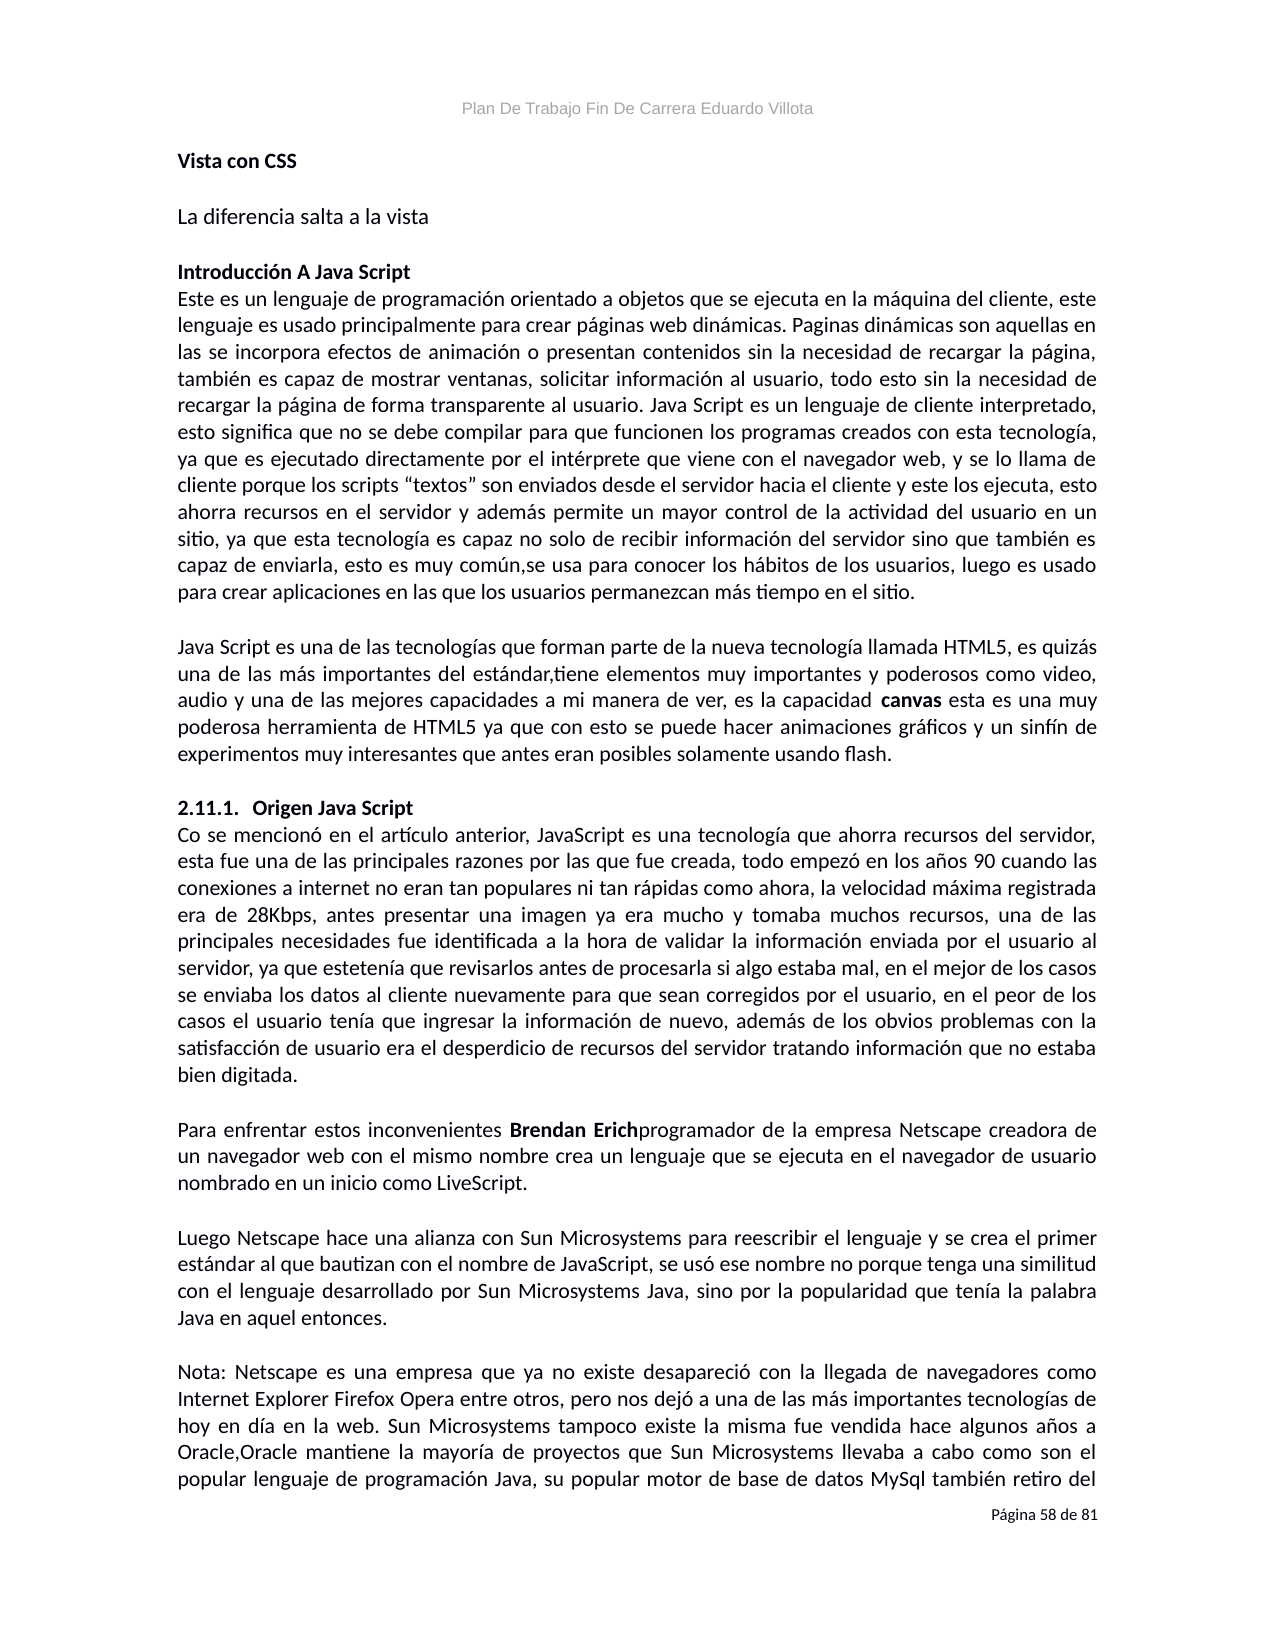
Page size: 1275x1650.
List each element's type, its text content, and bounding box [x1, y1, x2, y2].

text Co se mencionó en el artículo anterior, JavaScript es una tecnología que ahorra recursos del servidor, esta fue una de las principales razones por las que fue creada, todo empezó en los años 90 cuando las conexiones a internet no eran tan populares ni tan rápidas como ahora, la velocidad máxima registrada era de 28Kbps, antes presentar una imagen ya era mucho y tomaba muchos recursos, una de las principales necesidades fue identificada a la hora de validar la información enviada por el usuario al servidor, ya que estetenía que revisarlos antes de procesarla si algo estaba mal, en el mejor de los casos se enviaba los datos al cliente nuevamente para que sean corregidos por el usuario, en el peor de los casos el usuario tenía que ingresar la información de nuevo, además de los obvios problemas con la satisfacción de usuario era el desperdicio de recursos del servidor tratando información que no estaba bien digitada. [177, 821, 1098, 1088]
text Java Script es una de las tecnologías que forman parte de la nueva tecnología llamada HTML5, es quizás una de las más importantes del estándar,tiene elementos muy importantes y poderosos como video, audio y una de las mejores capacidades a mi manera de ver, es la capacidad canvas esta es una muy poderosa herramienta de HTML5 ya que con esto se puede hacer animaciones gráficos y un sinfín de experimentos muy interesantes que antes eran posibles solamente usando flash. [177, 633, 1098, 766]
text Nota: Netscape es una empresa que ya no existe desapareció con la llegada de navegadores como Internet Explorer Firefox Opera entre otros, pero nos dejó a una de las más importantes tecnologías de hoy en día en la web. Sun Microsystems tampoco existe la misma fue vendida hace algunos años a Oracle,Oracle mantiene la mayoría de proyectos que Sun Microsystems llevaba a cabo como son el popular lenguaje de programación Java, su popular motor de base de datos MySql también retiro del [177, 1358, 1098, 1492]
text La diferencia salta a la vista [177, 202, 1098, 230]
text Luego Netscape hace una alianza con Sun Microsystems para reescribir el lenguaje y se crea el primer estándar al que bautizan con el nombre de JavaScript, se usó ese nombre no porque tenga una similitud con el lenguaje desarrollado por Sun Microsystems Java, sino por la popularidad que tenía la palabra Java en aquel entonces. [177, 1224, 1098, 1330]
text Para enfrentar estos inconvenientes Brendan Erichprogramador de la empresa Netscape creadora de un navegador web con el mismo nombre crea un lenguaje que se ejecuta en el navegador de usuario nombrado en un inicio como LiveScript. [177, 1116, 1098, 1196]
text 2.11.1. Origen Java Script [177, 794, 1098, 821]
text Vista con CSS [177, 148, 1098, 174]
text Introducción A Java Script [177, 258, 1098, 285]
text Este es un lenguaje de programación orientado a objetos que se ejecuta en la máquina del cliente, este lenguaje es usado principalmente para crear páginas web dinámicas. Paginas dinámicas son aquellas en las se incorpora efectos de animación o presentan contenidos sin la necesidad de recargar la página, también es capaz de mostrar ventanas, solicitar información al usuario, todo esto sin la necesidad de recargar la página de forma transparente al usuario. Java Script es un lenguaje de cliente interpretado, esto significa que no se debe compilar para que funcionen los programas creados con esta tecnología, ya que es ejecutado directamente por el intérprete que viene con el navegador web, y se lo llama de cliente porque los scripts “textos” son enviados desde el servidor hacia el cliente y este los ejecuta, esto ahorra recursos en el servidor y además permite un mayor control de la actividad del usuario en un sitio, ya que esta tecnología es capaz no solo de recibir información del servidor sino que también es capaz de enviarla, esto es muy común,se usa para conocer los hábitos de los usuarios, luego es usado para crear aplicaciones en las que los usuarios permanezcan más tiempo en el sitio. [177, 285, 1098, 605]
